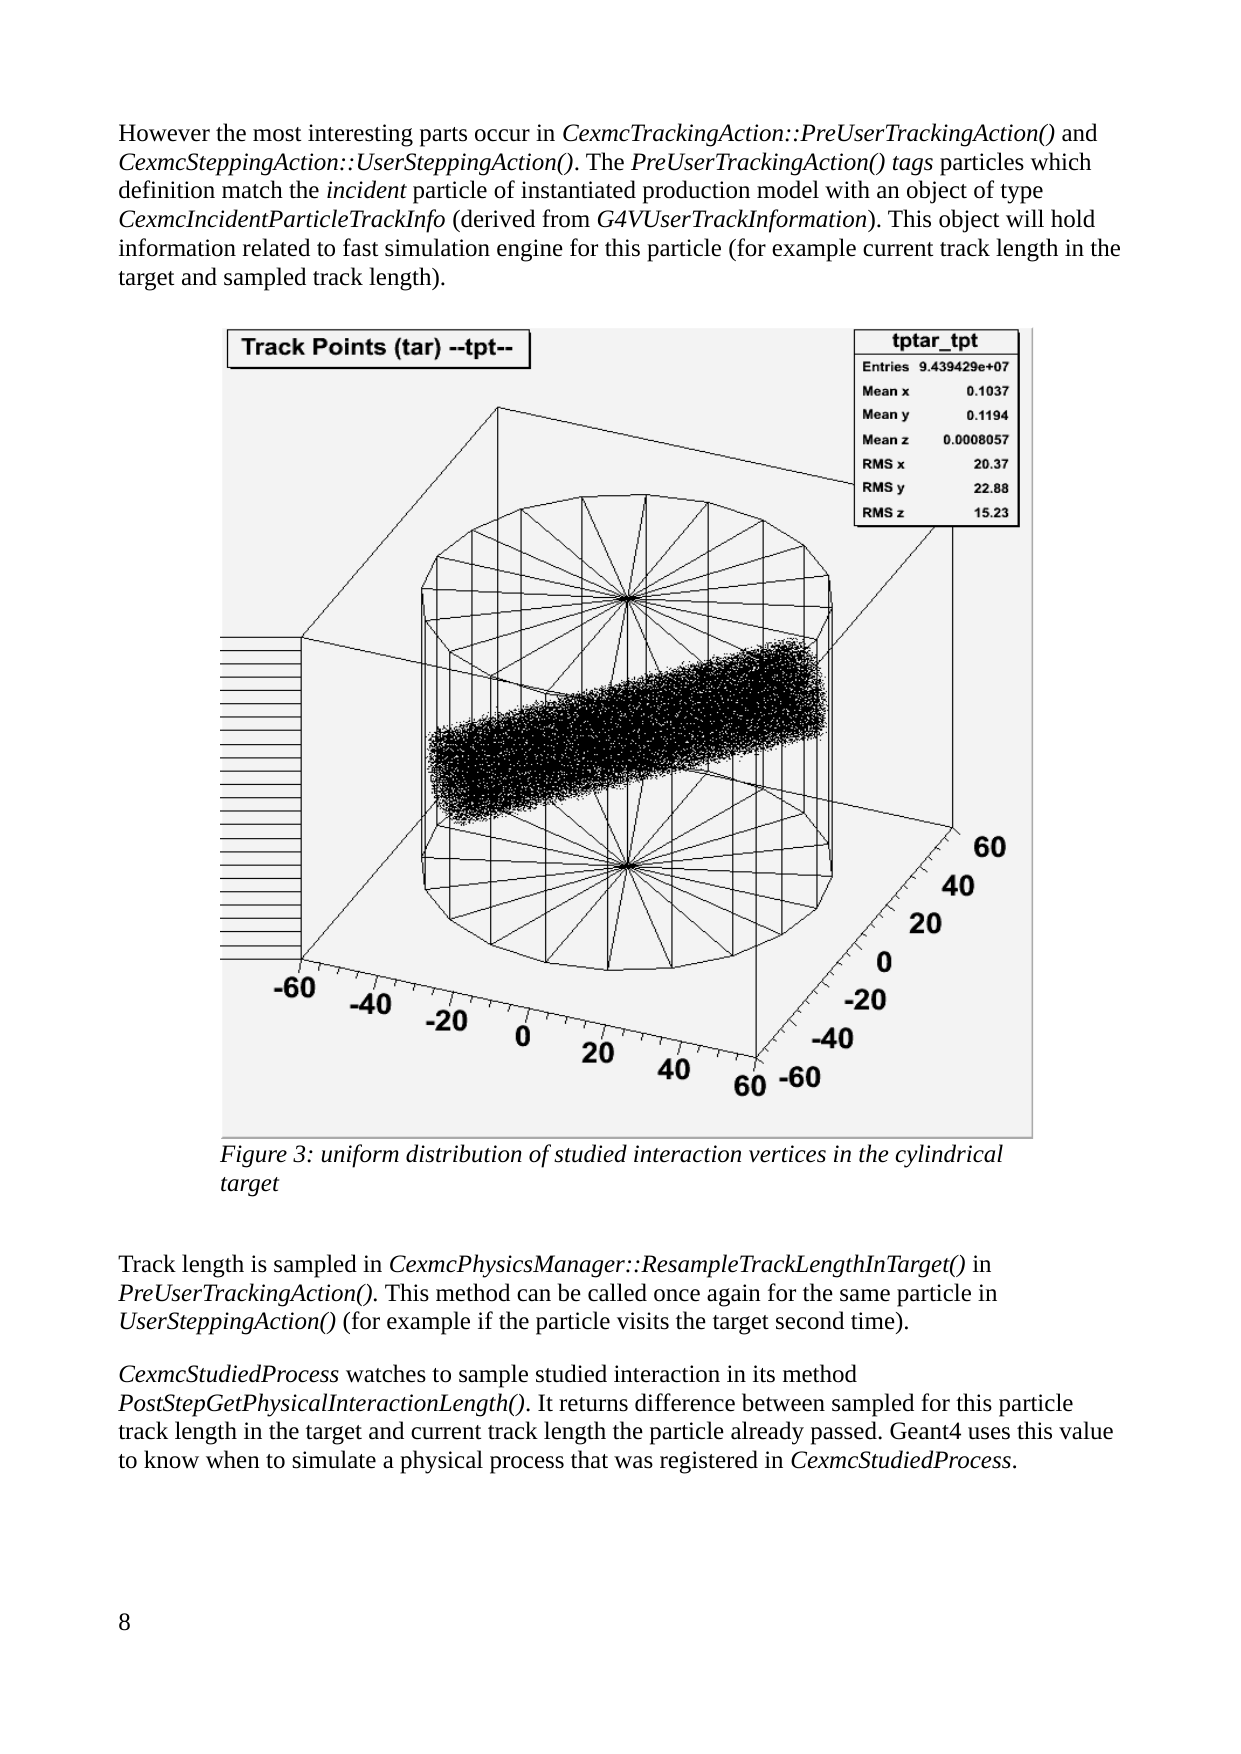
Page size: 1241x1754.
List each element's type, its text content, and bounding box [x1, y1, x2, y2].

text However the most interesting parts occur in CexmcTrackingAction::PreUserTrackingAction() and CexmcSteppingAction::UserSteppingAction(). The PreUserTrackingAction() tags particles which definition match the incident particle of instantiated production model with an object of type CexmcIncidentParticleTrackInfo (derived from G4VUserTrackInformation). This object will hold information related to fast simulation engine for this particle (for example current track length in the target and sampled track length). [118, 118, 1122, 291]
picture [220, 327, 1034, 1139]
text Figure 3: uniform distribution of studied interaction vertices in the cylindrical target [220, 1139, 1033, 1197]
text Track length is sampled in CexmcPhysicsManager::ResampleTrackLengthInTarget() in PreUserTrackingAction(). This method can be called once again for the same particle in UserSteppingAction() (for example if the particle visits the target second time). [118, 1249, 1122, 1335]
text CexmcStudiedProcess watches to sample studied interaction in its method PostStepGetPhysicalInteractionLength(). It returns difference between sampled for this particle track length in the target and current track length the particle already passed. Geant4 uses this value to know when to simulate a physical process that was registered in CexmcStudiedProcess. [118, 1359, 1122, 1474]
